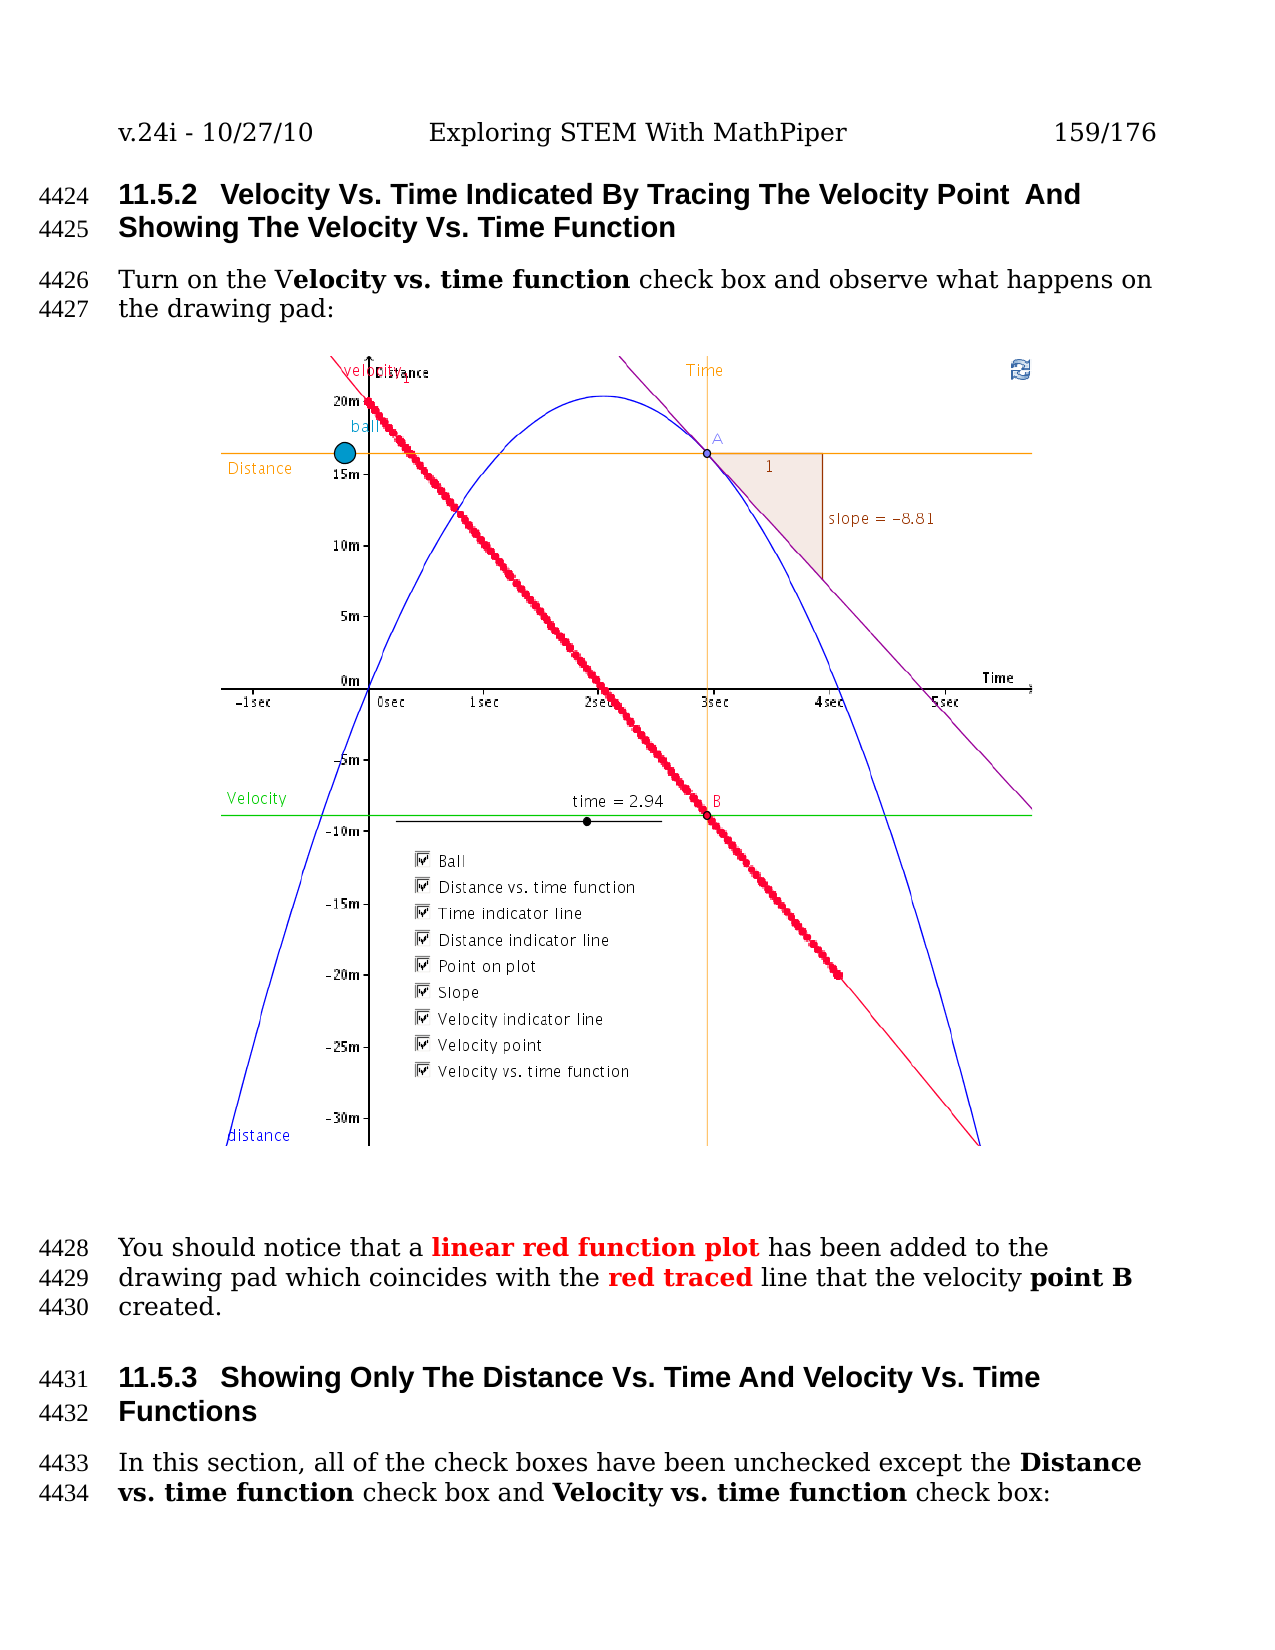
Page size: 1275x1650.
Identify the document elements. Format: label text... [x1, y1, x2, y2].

picture [221, 356, 1033, 1146]
subtitle Showing Only The Distance Vs. Time And Velocity Vs. Time Functions [118, 1360, 1157, 1427]
subtitle Velocity Vs. Time Indicated By Tracing The Velocity Point And Showing The Velocity Vs. Time Function [118, 177, 1157, 244]
text Turn on the Velocity vs. time function check box and observe what happens on the drawing pad: [118, 265, 1157, 323]
text You should notice that a linear red function plot has been added to the drawing pad which coincides with the red traced line that the velocity point B created. [118, 1233, 1157, 1321]
text In this section, all of the check boxes have been unchecked except the Distance vs. time function check box and Velocity vs. time function check box: [118, 1448, 1157, 1507]
